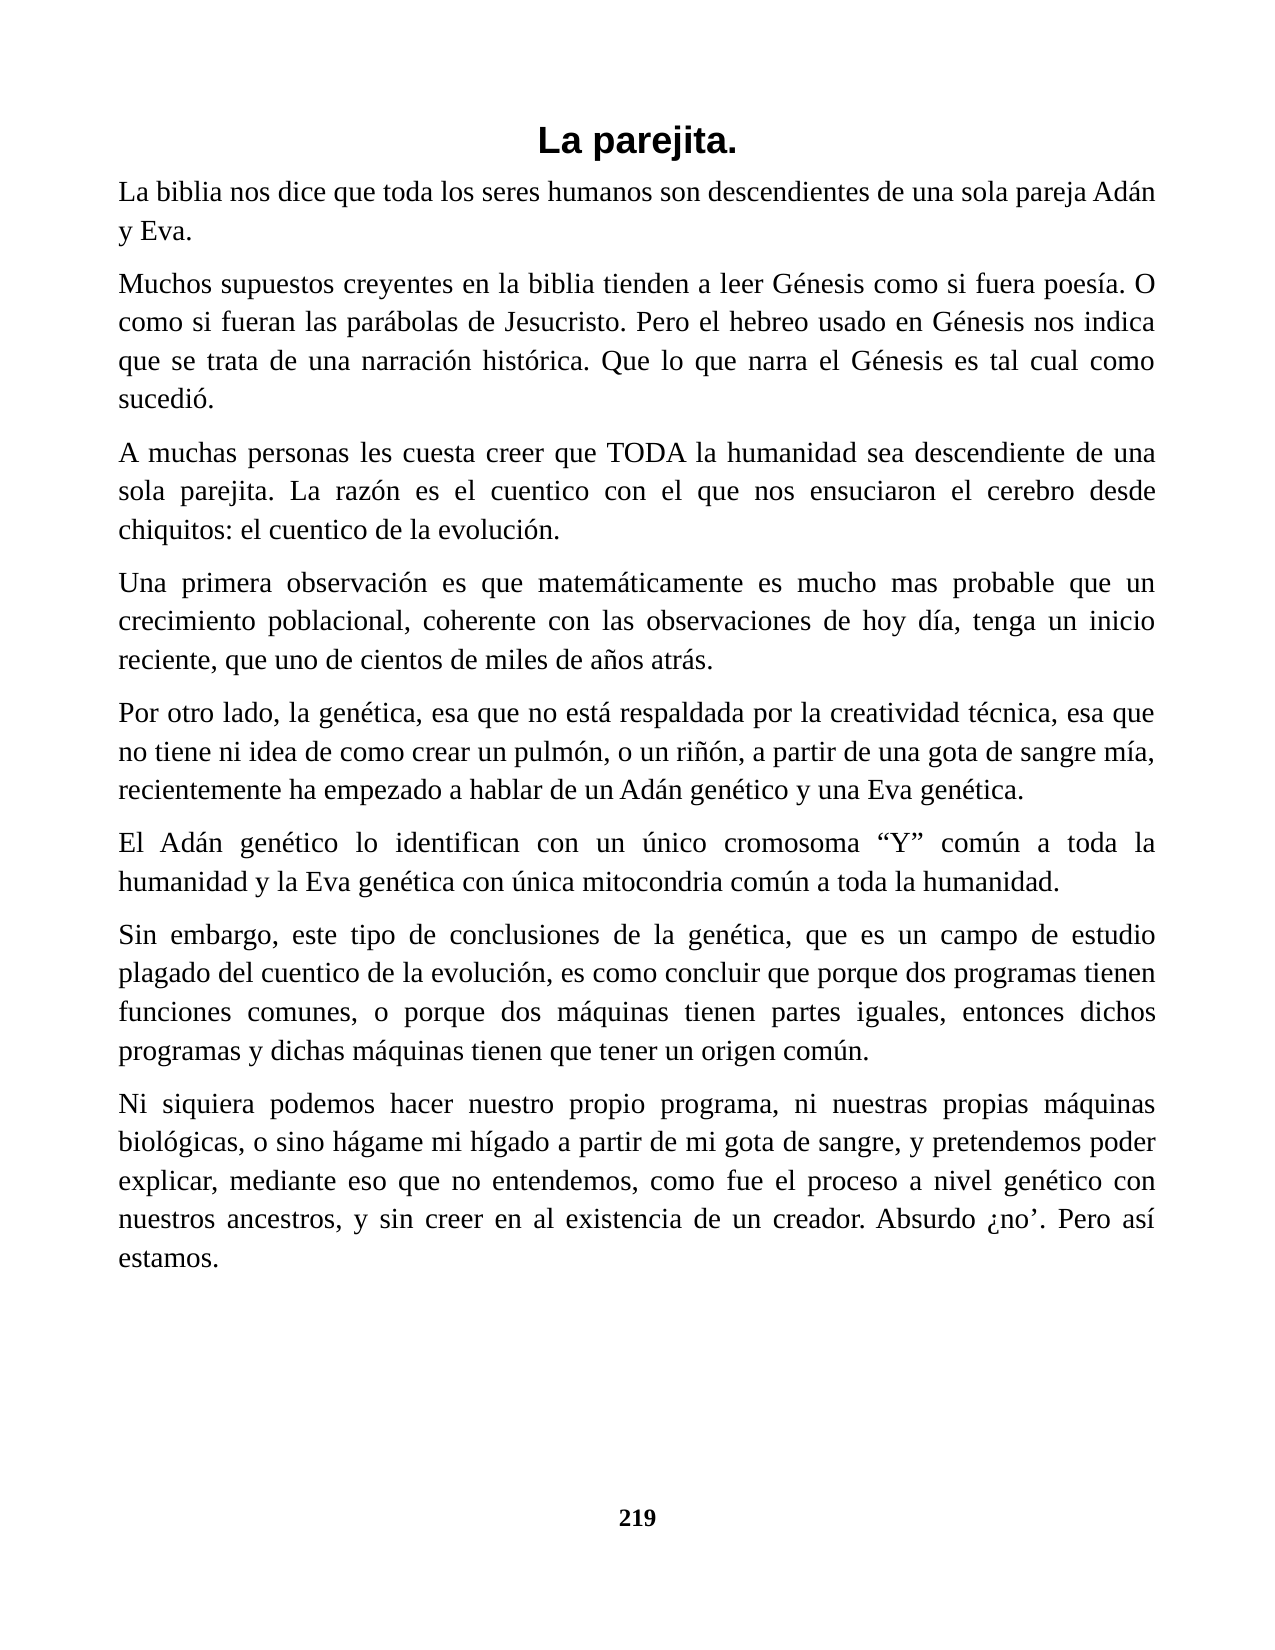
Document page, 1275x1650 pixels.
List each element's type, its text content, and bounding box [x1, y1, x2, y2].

subtitle La parejita. [118, 118, 1157, 162]
text A muchas personas les cuesta creer que TODA la humanidad sea descendiente de una sola parejita. La razón es el cuentico con el que nos ensuciaron el cerebro desde chiquitos: el cuentico de la evolución. [118, 435, 1157, 545]
text Sin embargo, este tipo de conclusiones de la genética, que es un campo de estudio plagado del cuentico de la evolución, es como concluir que porque dos programas tienen funciones comunes, o porque dos máquinas tienen partes iguales, entonces dichos programas y dichas máquinas tienen que tener un origen común. [118, 917, 1157, 1066]
text Ni siquiera podemos hacer nuestro propio programa, ni nuestras propias máquinas biológicas, o sino hágame mi hígado a partir de mi gota de sangre, y pretendemos poder explicar, mediante eso que no entendemos, como fue el proceso a nivel genético con nuestros ancestros, y sin creer en al existencia de un creador. Absurdo ¿no’. Pero así estamos. [118, 1086, 1157, 1273]
text Por otro lado, la genética, esa que no está respaldada por la creatividad técnica, esa que no tiene ni idea de como crear un pulmón, o un riñón, a partir de una gota de sangre mía, recientemente ha empezado a hablar de un Adán genético y una Eva genética. [118, 695, 1157, 806]
text El Adán genético lo identifican con un único cromosoma “Y” común a toda la humanidad y la Eva genética con única mitocondria común a toda la humanidad. [118, 825, 1157, 897]
text Una primera observación es que matemáticamente es mucho mas probable que un crecimiento poblacional, coherente con las observaciones de hoy día, tenga un inicio reciente, que uno de cientos de miles de años atrás. [118, 565, 1157, 676]
text La biblia nos dice que toda los seres humanos son descendientes de una sola pareja Adán y Eva. [118, 174, 1157, 246]
text Muchos supuestos creyentes en la biblia tienden a leer Génesis como si fuera poesía. O como si fueran las parábolas de Jesucristo. Pero el hebreo usado en Génesis nos indica que se trata de una narración histórica. Que lo que narra el Génesis es tal cual como sucedió. [118, 266, 1157, 415]
